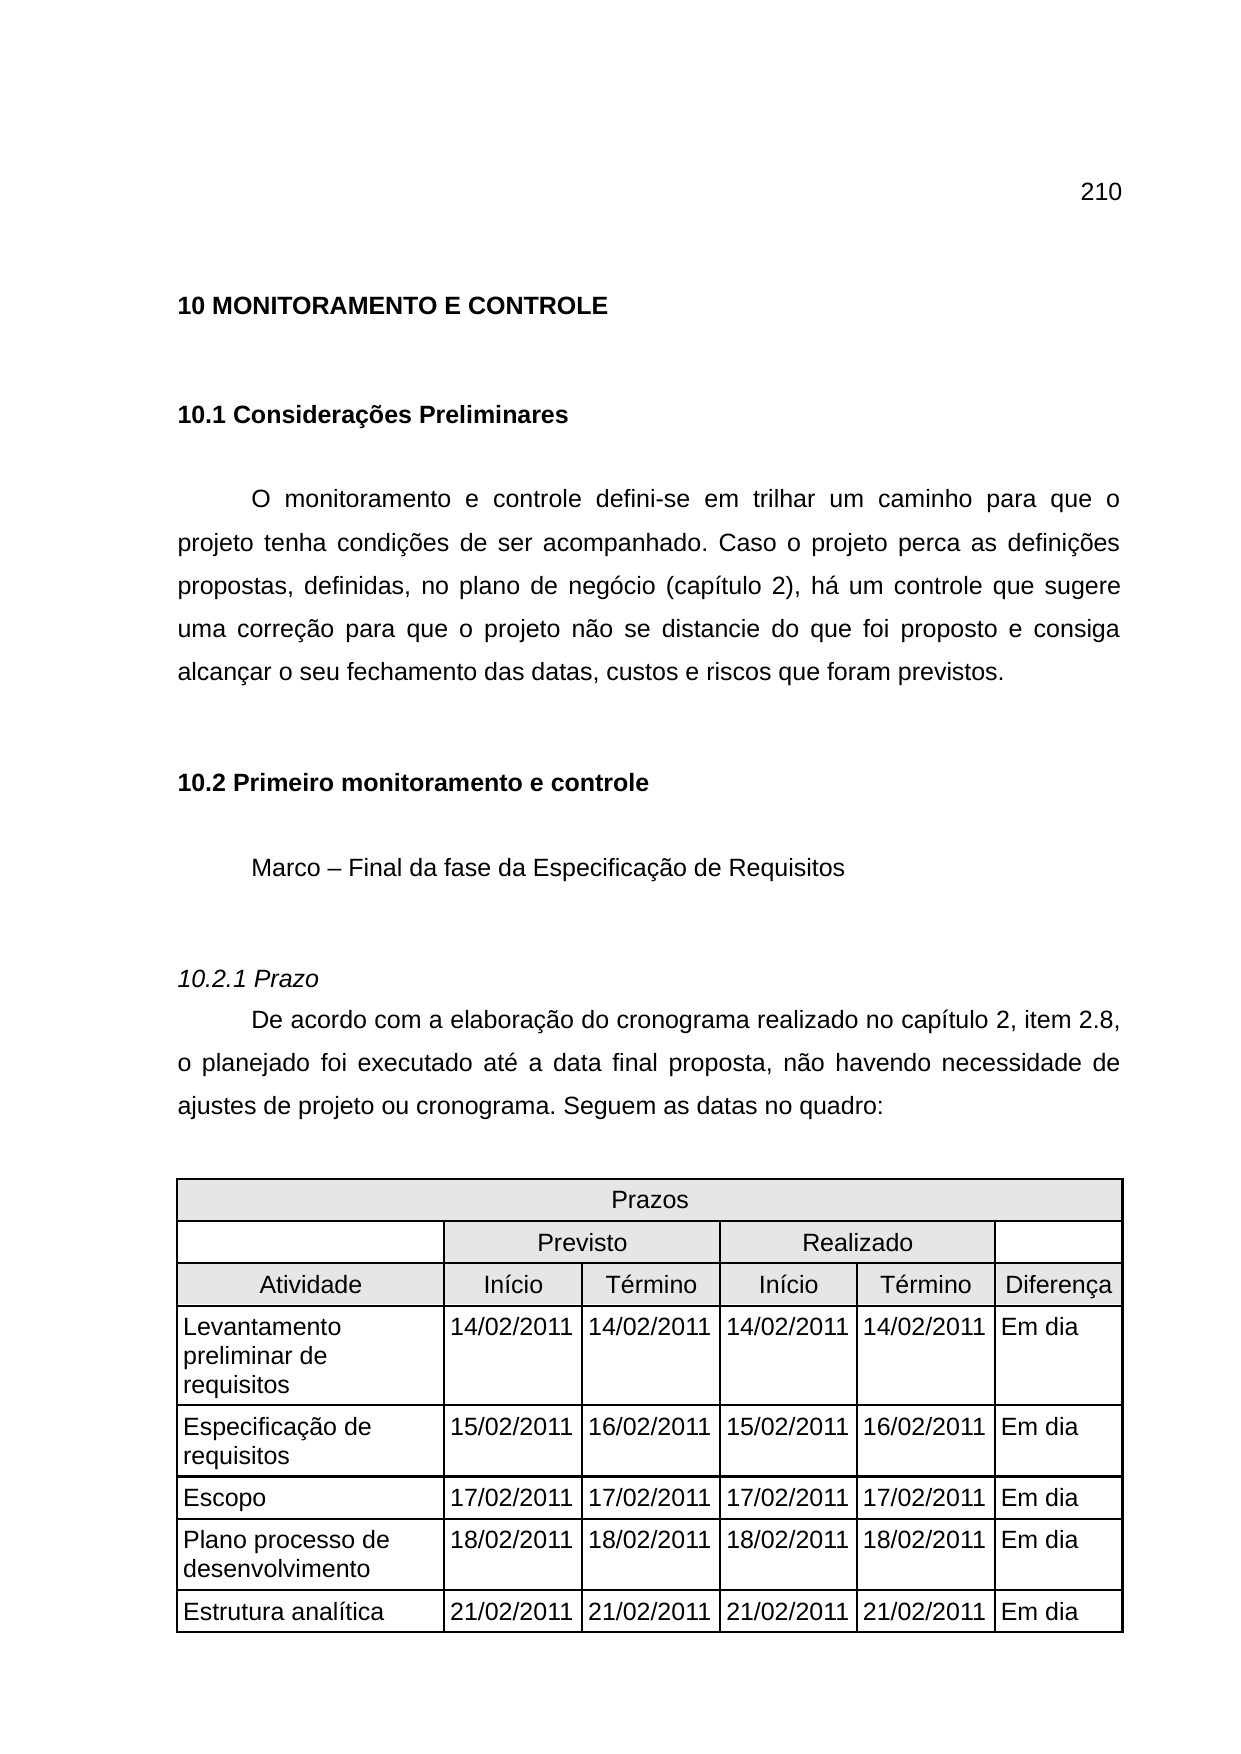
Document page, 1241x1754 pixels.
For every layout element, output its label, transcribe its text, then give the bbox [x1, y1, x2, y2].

table_cell 17/02/2011 [445, 1478, 581, 1518]
subtitle 10.1 Considerações Preliminares [177, 400, 1122, 429]
table_cell 17/02/2011 [721, 1478, 856, 1518]
table_cell 21/02/2011 [445, 1591, 581, 1631]
table_cell Início [445, 1264, 581, 1304]
text O monitoramento e controle defini-se em trilhar um caminho para que o projeto tenha condições de ser acompanhado. Caso o projeto perca as definições propostas, definidas, no plano de negócio (capítulo 2), há um controle que sugere uma correção para que o projeto não se distancie do que foi proposto e consiga alcançar o seu fechamento das datas, custos e riscos que foram previstos. [177, 484, 1122, 686]
table_cell Atividade [178, 1264, 443, 1304]
table_cell 14/02/2011 [858, 1307, 994, 1404]
table_cell 15/02/2011 [445, 1406, 581, 1475]
subtitle 10 MONITORAMENTO E CONTROLE [177, 291, 1122, 319]
table_cell 14/02/2011 [445, 1307, 581, 1404]
subtitle 10.2.1 Prazo [177, 964, 1122, 993]
table_header Prazos [178, 1180, 1121, 1220]
table_cell Realizado [721, 1222, 994, 1262]
table_cell Previsto [445, 1222, 719, 1262]
table_cell Em dia [996, 1478, 1121, 1518]
table_cell Estrutura analítica [178, 1591, 443, 1631]
table_cell 14/02/2011 [583, 1307, 719, 1404]
table_cell Em dia [996, 1307, 1121, 1404]
table_cell Início [721, 1264, 856, 1304]
table_cell 14/02/2011 [721, 1307, 856, 1404]
table_cell 18/02/2011 [858, 1520, 994, 1589]
table_cell 16/02/2011 [583, 1406, 719, 1475]
table_cell 16/02/2011 [858, 1406, 994, 1475]
table_cell Em dia [996, 1591, 1121, 1631]
table_cell Término [858, 1264, 994, 1304]
table_cell 18/02/2011 [445, 1520, 581, 1589]
subtitle 10.2 Primeiro monitoramento e controle [177, 768, 1122, 797]
table_cell 21/02/2011 [858, 1591, 994, 1631]
table_cell 17/02/2011 [858, 1478, 994, 1518]
table_cell 18/02/2011 [721, 1520, 856, 1589]
table_cell Término [583, 1264, 719, 1304]
table_cell 21/02/2011 [583, 1591, 719, 1631]
table_cell Diferença [996, 1264, 1121, 1304]
table_cell [178, 1222, 443, 1262]
table_cell Plano processo de desenvolvimento [178, 1520, 443, 1589]
table_cell Levantamento preliminar de requisitos [178, 1307, 443, 1404]
table_cell Em dia [996, 1520, 1121, 1589]
text De acordo com a elaboração do cronograma realizado no capítulo 2, item 2.8, o planejado foi executado até a data final proposta, não havendo necessidade de ajustes de projeto ou cronograma. Seguem as datas no quadro: [177, 1005, 1122, 1120]
table_cell 21/02/2011 [721, 1591, 856, 1631]
table_cell [996, 1222, 1121, 1262]
table_cell 15/02/2011 [721, 1406, 856, 1475]
table_cell Escopo [178, 1478, 443, 1518]
table_cell Especificação de requisitos [178, 1406, 443, 1475]
table_cell Em dia [996, 1406, 1121, 1475]
table_cell 18/02/2011 [583, 1520, 719, 1589]
text Marco – Final da fase da Especificação de Requisitos [177, 853, 1122, 881]
table_cell 17/02/2011 [583, 1478, 719, 1518]
